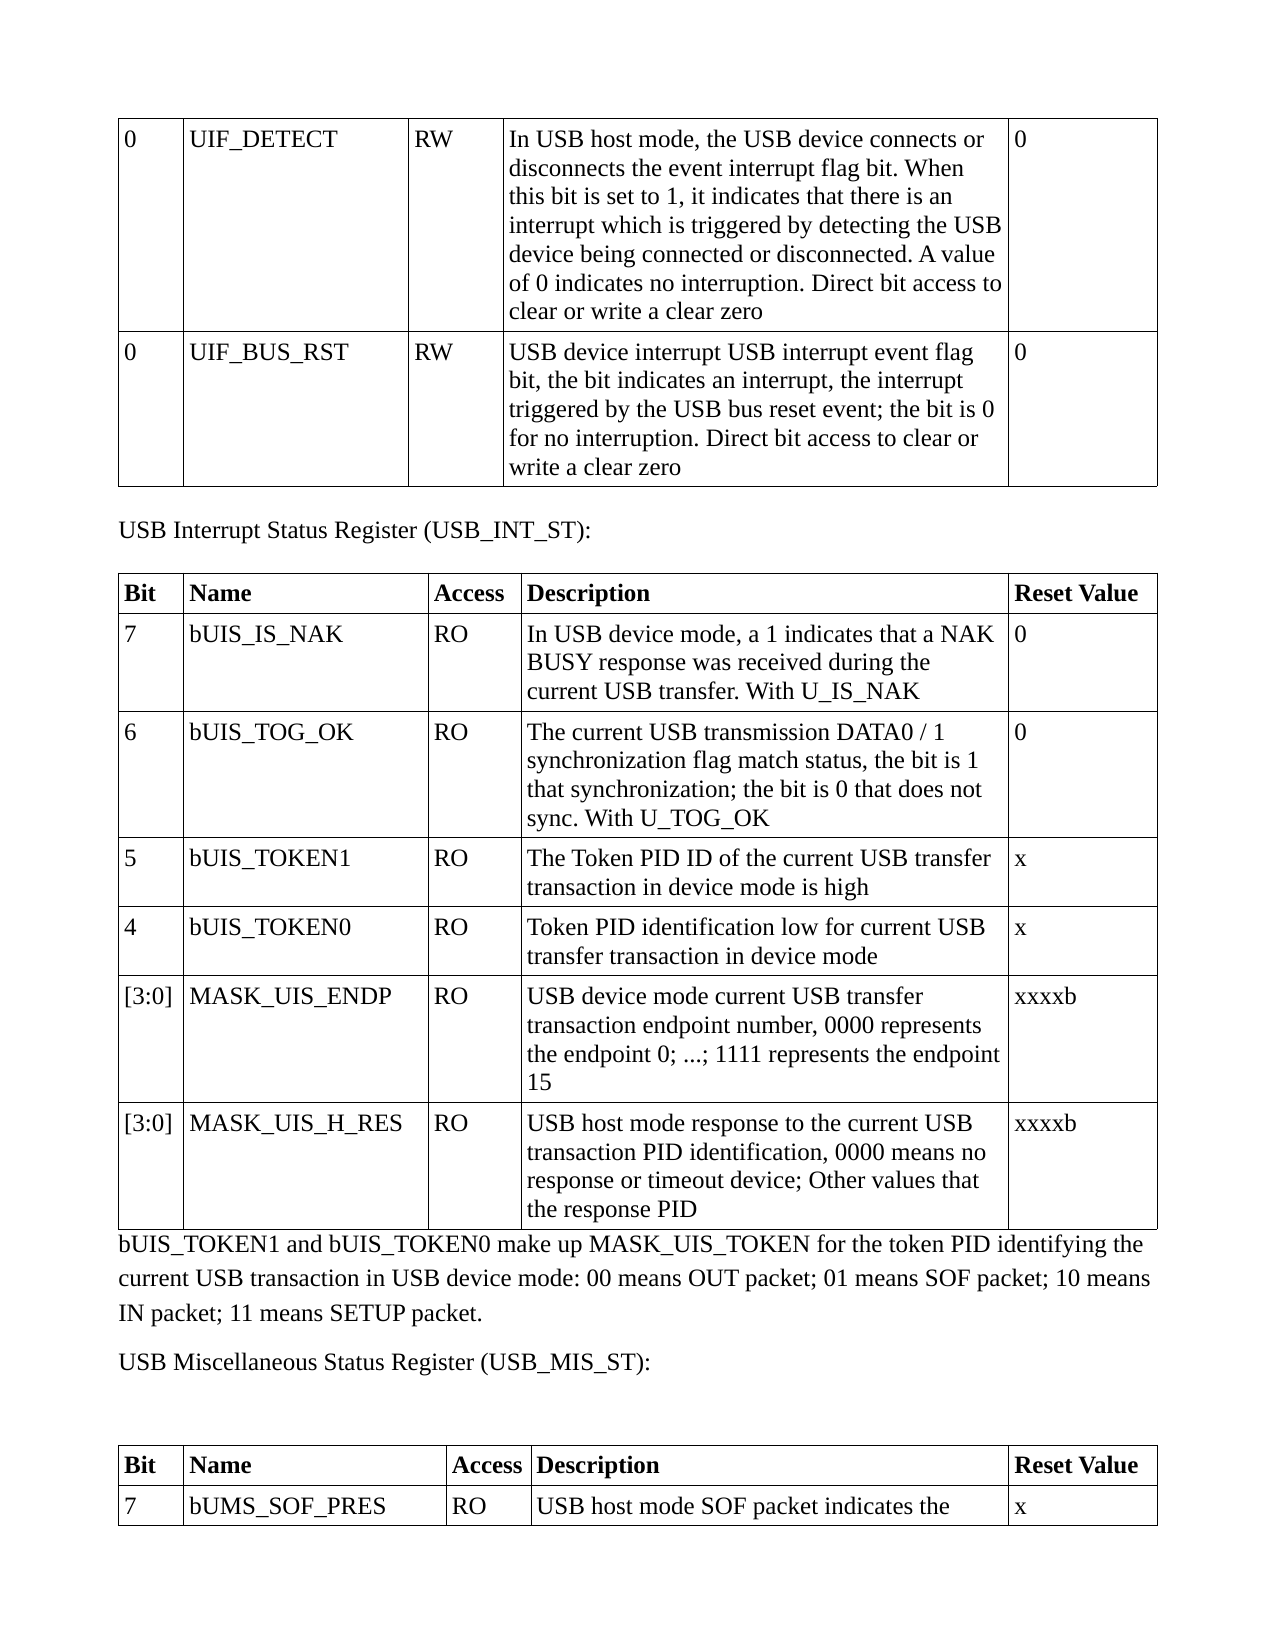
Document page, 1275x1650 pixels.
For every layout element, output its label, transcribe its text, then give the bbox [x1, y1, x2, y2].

table_cell [3:0] [119, 1103, 183, 1228]
table_cell 0 [119, 119, 183, 331]
table_cell In USB host mode, the USB device connects or disconnects the event interrupt flag bit. When this bit is set to 1, it indicates that there is an interrupt which is triggered by detecting the USB device being connected or disconnected. A value of 0 indicates no interruption. Direct bit access to clear or write a clear zero [504, 119, 1008, 331]
table_cell bUIS_IS_NAK [184, 614, 428, 711]
table_cell 7 [119, 614, 183, 711]
table_header Reset Value [1009, 1446, 1157, 1485]
table_header Access [429, 574, 521, 613]
table_cell 0 [1009, 119, 1157, 331]
table_cell USB host mode response to the current USB transaction PID identification, 0000 means no response or timeout device; Other values that the response PID [522, 1103, 1008, 1228]
table_header Access [447, 1446, 531, 1485]
table_cell RO [429, 907, 521, 975]
table_header Name [184, 574, 428, 613]
table_cell 0 [1009, 712, 1157, 837]
table_cell RO [429, 712, 521, 837]
table_cell 5 [119, 838, 183, 906]
table_cell [3:0] [119, 976, 183, 1102]
table_cell x [1009, 838, 1157, 906]
table_cell 7 [119, 1486, 183, 1525]
table_cell USB device mode current USB transfer transaction endpoint number, 0000 represents the endpoint 0; ...; 1111 represents the endpoint 15 [522, 976, 1008, 1102]
text USB Interrupt Status Register (USB_INT_ST): [118, 515, 1157, 544]
table_cell x [1009, 1486, 1157, 1525]
table_cell bUMS_SOF_PRES [184, 1486, 446, 1525]
table_cell 6 [119, 712, 183, 837]
table_header Description [522, 574, 1008, 613]
table_cell RO [429, 1103, 521, 1228]
table_cell x [1009, 907, 1157, 975]
table_cell 4 [119, 907, 183, 975]
table_cell UIF_BUS_RST [184, 332, 408, 486]
table_header Bit [119, 574, 183, 613]
table_cell In USB device mode, a 1 indicates that a NAK BUSY response was received during the current USB transfer. With U_IS_NAK [522, 614, 1008, 711]
table_cell 0 [119, 332, 183, 486]
text USB Miscellaneous Status Register (USB_MIS_ST): [118, 1347, 1157, 1375]
table_header Reset Value [1009, 574, 1157, 613]
table_cell RO [429, 614, 521, 711]
text bUIS_TOKEN1 and bUIS_TOKEN0 make up MASK_UIS_TOKEN for the token PID identifying the current USB transaction in USB device mode: 00 means OUT packet; 01 means SOF packet; 10 means IN packet; 11 means SETUP packet. [118, 1230, 1157, 1326]
table_cell bUIS_TOG_OK [184, 712, 428, 837]
table_cell USB host mode SOF packet indicates the [532, 1486, 1008, 1525]
table_cell UIF_DETECT [184, 119, 408, 331]
table_cell 0 [1009, 332, 1157, 486]
table_cell RO [429, 976, 521, 1102]
table_cell Token PID identification low for current USB transfer transaction in device mode [522, 907, 1008, 975]
table_cell MASK_UIS_H_RES [184, 1103, 428, 1228]
table_cell RW [409, 119, 503, 331]
table_header Bit [119, 1446, 183, 1485]
table_cell xxxxb [1009, 976, 1157, 1102]
table_cell bUIS_TOKEN1 [184, 838, 428, 906]
table_cell xxxxb [1009, 1103, 1157, 1228]
table_cell The Token PID ID of the current USB transfer transaction in device mode is high [522, 838, 1008, 906]
table_cell RO [429, 838, 521, 906]
table_header Description [532, 1446, 1008, 1485]
table_cell The current USB transmission DATA0 / 1 synchronization flag match status, the bit is 1 that synchronization; the bit is 0 that does not sync. With U_TOG_OK [522, 712, 1008, 837]
table_cell RO [447, 1486, 531, 1525]
table_cell 0 [1009, 614, 1157, 711]
table_cell RW [409, 332, 503, 486]
table_cell bUIS_TOKEN0 [184, 907, 428, 975]
table_cell USB device interrupt USB interrupt event flag bit, the bit indicates an interrupt, the interrupt triggered by the USB bus reset event; the bit is 0 for no interruption. Direct bit access to clear or write a clear zero [504, 332, 1008, 486]
table_cell MASK_UIS_ENDP [184, 976, 428, 1102]
table_header Name [184, 1446, 446, 1485]
